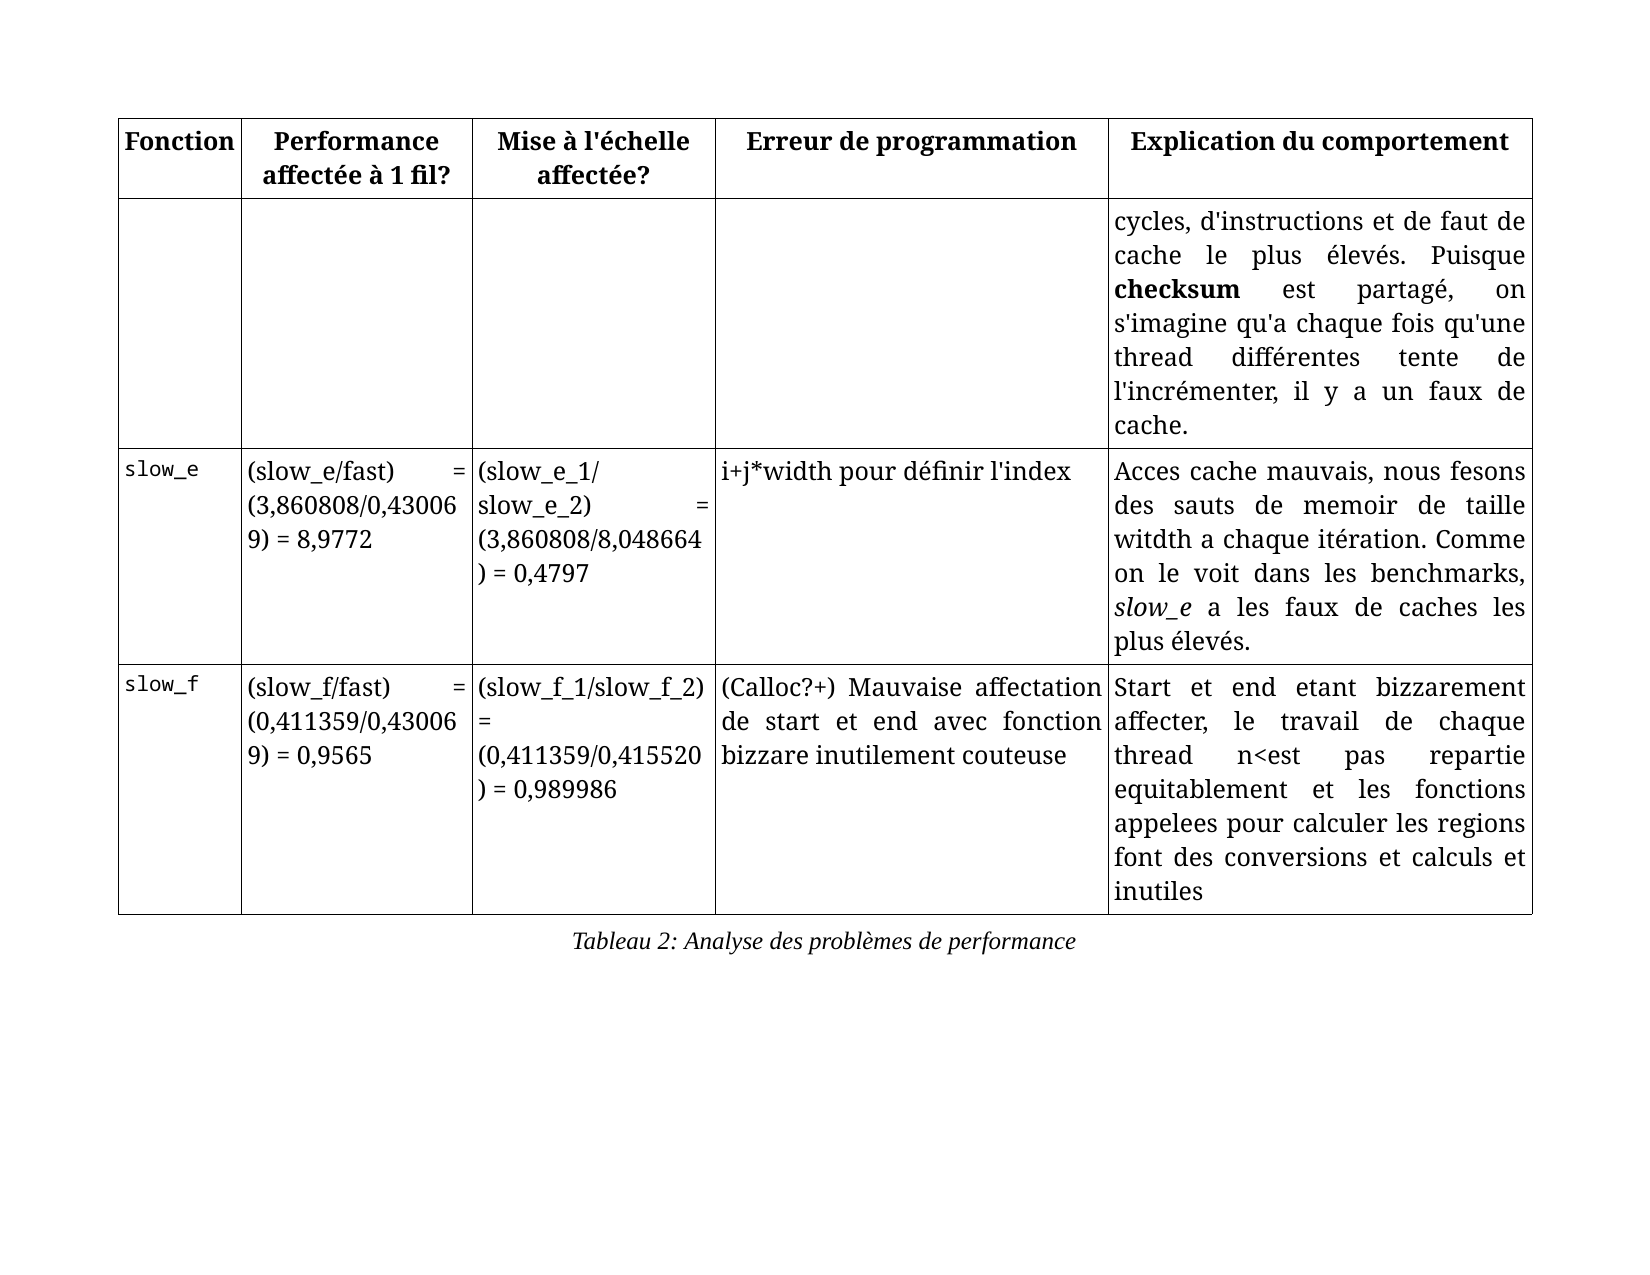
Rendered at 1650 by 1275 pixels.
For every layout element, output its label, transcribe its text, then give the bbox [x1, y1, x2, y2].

table_cell (Calloc?+) Mauvaise affectation de start et end avec fonction bizzare inutilement couteuse [716, 665, 1108, 914]
table_cell [473, 199, 715, 448]
table_cell Start et end etant bizzarement affecter, le travail de chaque thread n<est pas repartie equitablement et les fonctions appelees pour calculer les regions font des conversions et calculs et inutiles [1109, 665, 1532, 914]
table_cell [119, 199, 241, 448]
table_cell [716, 199, 1108, 448]
table_cell cycles, d'instructions et de faut de cache le plus élevés. Puisque checksum est partagé, on s'imagine qu'a chaque fois qu'une thread différentes tente de l'incrémenter, il y a un faux de cache. [1109, 199, 1532, 448]
table_cell (slow_f/fast) = (0,411359/0,430069) = 0,9565 [242, 665, 472, 914]
table_cell Acces cache mauvais, nous fesons des sauts de memoir de taille witdth a chaque itération. Comme on le voit dans les benchmarks, slow_e a les faux de caches les plus élevés. [1109, 449, 1532, 664]
table_cell slow_f [119, 665, 241, 914]
table_cell i+j*width pour définir l'index [716, 449, 1108, 664]
table_header Mise à l'échelle affectée? [473, 119, 715, 198]
text Tableau 2: Analyse des problèmes de performance [118, 926, 1532, 955]
table_cell (slow_f_1/slow_f_2) = (0,411359/0,415520) = 0,989986 [473, 665, 715, 914]
table_cell [242, 199, 472, 448]
table_cell (slow_e_1/slow_e_2) = (3,860808/8,048664) = 0,4797 [473, 449, 715, 664]
table_cell (slow_e/fast) = (3,860808/0,430069) = 8,9772 [242, 449, 472, 664]
table_cell slow_e [119, 449, 241, 664]
table_header Erreur de programmation [716, 119, 1108, 198]
table_header Performance affectée à 1 fil? [242, 119, 472, 198]
table_header Fonction [119, 119, 241, 198]
table_header Explication du comportement [1109, 119, 1532, 198]
